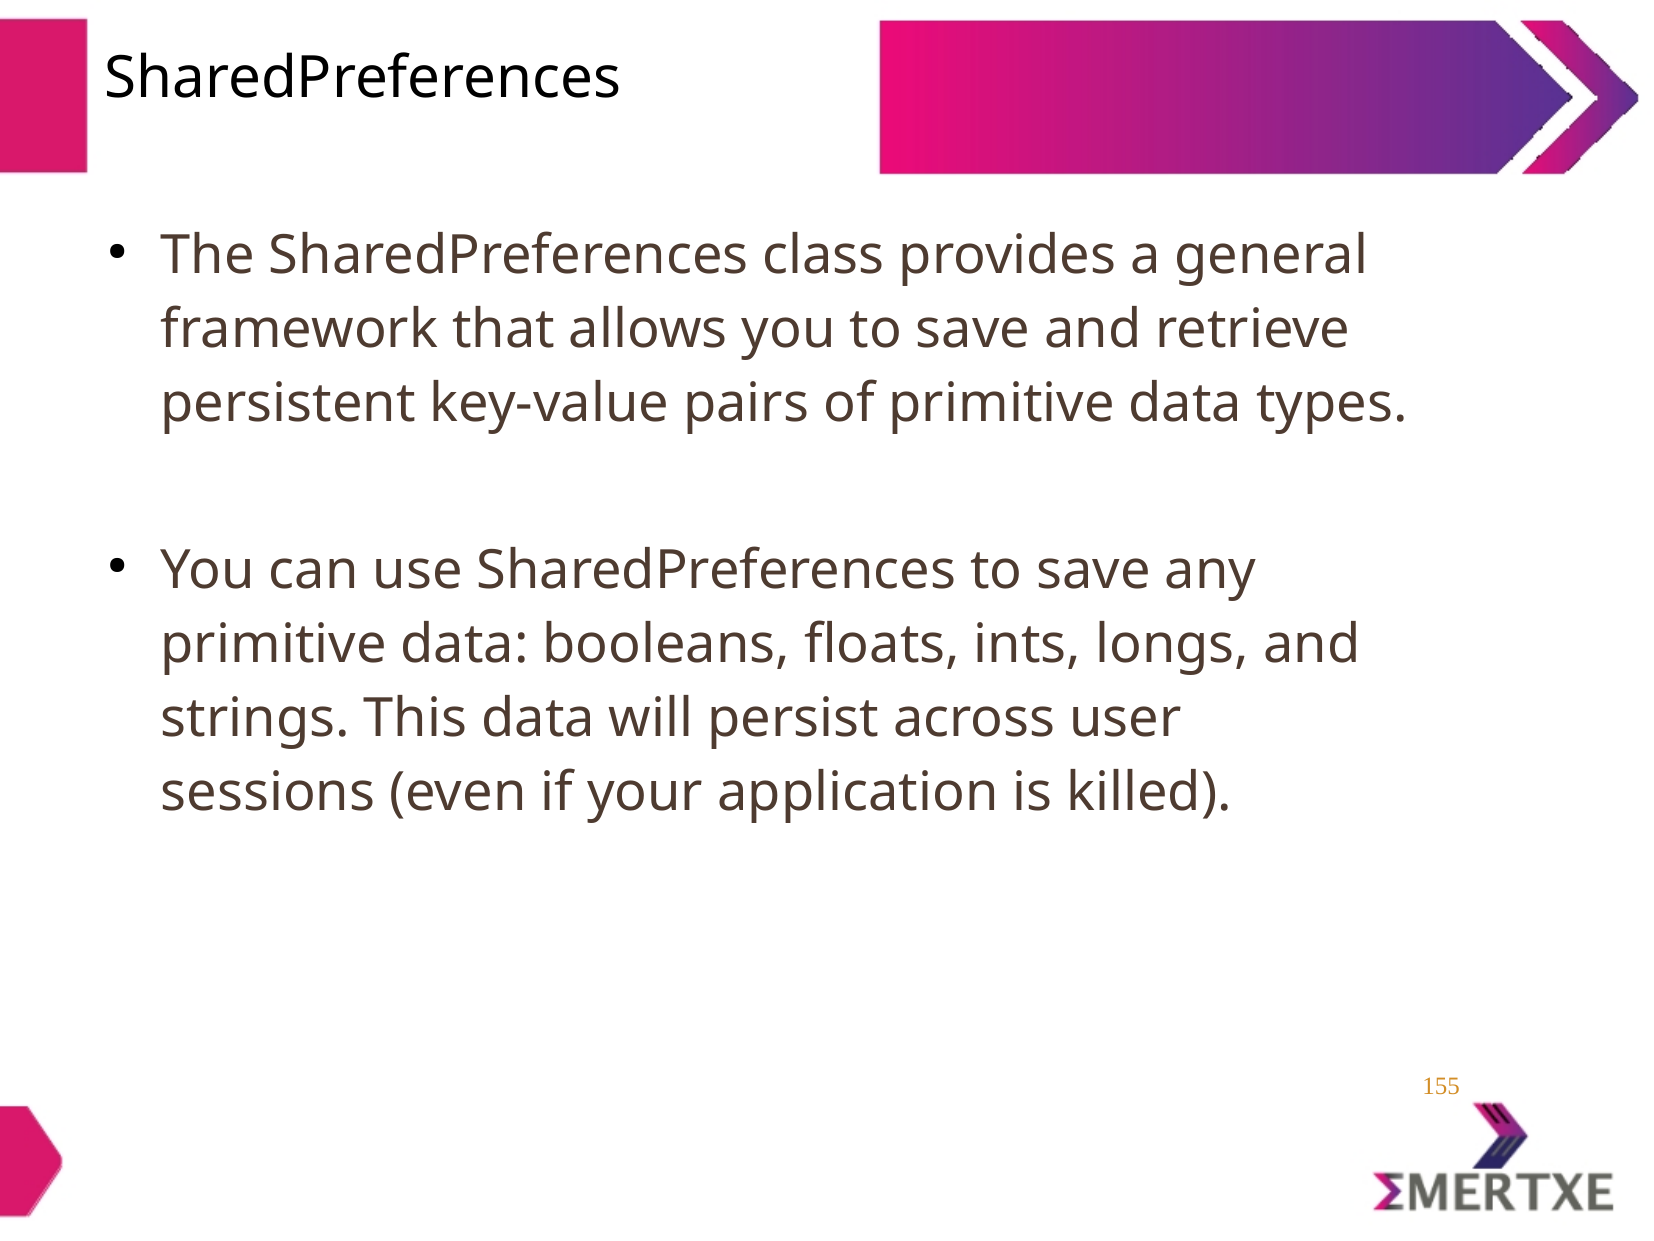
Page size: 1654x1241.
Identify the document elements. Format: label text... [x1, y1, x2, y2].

list The SharedPreferences class provides a general framework that allows you to save and retrieve persistent key-value pairs of primitive data types. You can use SharedPreferences to save any primitive data: booleans, floats, ints, longs, and strings. This data will persist across user sessions (even if your application is killed). [75, 207, 1426, 892]
text_box SharedPreferences [90, 27, 871, 181]
picture [0, 0, 1654, 1241]
text_box [1350, 1061, 1475, 1103]
